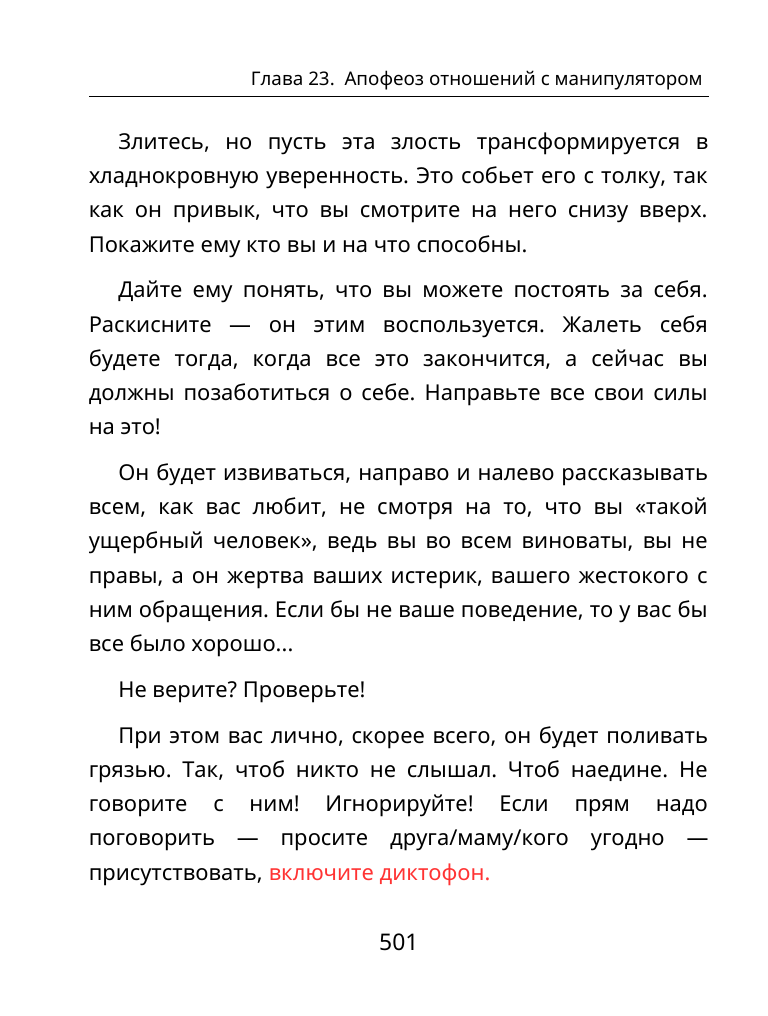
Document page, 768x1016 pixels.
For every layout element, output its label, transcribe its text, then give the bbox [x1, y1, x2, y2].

text Не верите? Проверьте! [88, 674, 709, 704]
text Он будет извиваться, направо и налево рассказывать всем, как вас любит, не смотря на то, что вы «такой ущербный человек», ведь вы во всем виноваты, вы не правы, а он жертва ваших истерик, вашего жестокого с ним обращения. Если бы не ваше поведение, то у вас бы все было хорошо... [88, 457, 709, 658]
text Злитесь, но пусть эта злость трансформируется в хладнокровную уверенность. Это собьет его с толку, так как он привык, что вы смотрите на него снизу вверх. Покажите ему кто вы и на что способны. [88, 126, 709, 258]
text Дайте ему понять, что вы можете постоять за себя. Раскисните — он этим воспользуется. Жалеть себя будете тогда, когда все это закончится, а сейчас вы должны позаботиться о себе. Направьте все свои силы на это! [88, 274, 709, 441]
text При этом вас лично, скорее всего, он будет поливать грязью. Так, чтоб никто не слышал. Чтоб наедине. Не говорите с ним! Игнорируйте! Если прям надо поговорить — просите друга/маму/кого угодно — присутствовать, включите диктофон. [88, 720, 709, 886]
